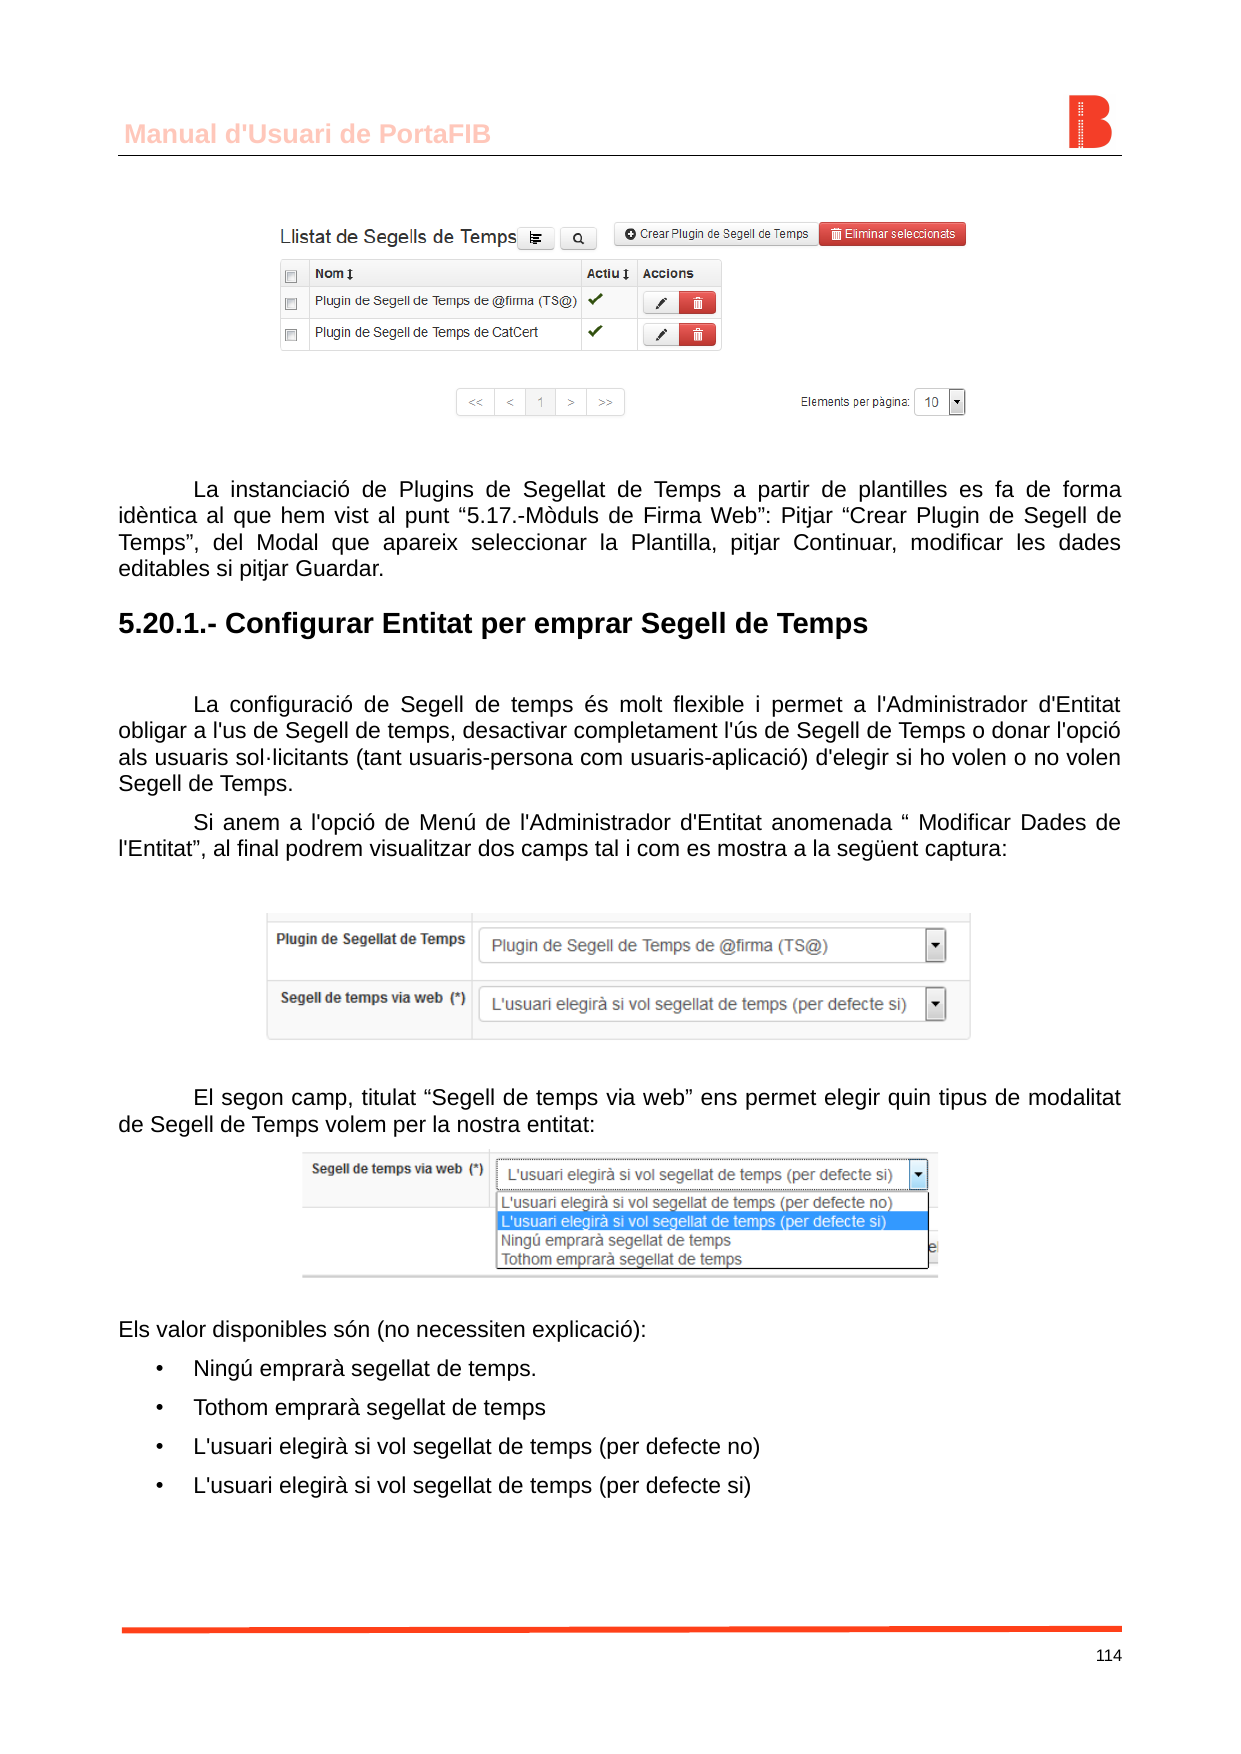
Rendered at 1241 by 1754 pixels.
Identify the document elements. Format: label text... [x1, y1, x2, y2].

picture [268, 215, 972, 425]
text La instanciació de Plugins de Segellat de Temps a partir de plantilles es fa de forma idèntica al que hem vist al punt “5.17.-Mòduls de Firma Web”: Pitjar “Crear Plugin de Segell de Temps”, del Modal que apareix seleccionar la Plantilla, pitjar Continuar, modificar les dades editables si pitjar Guardar. [118, 476, 1122, 581]
list Ningú emprarà segellat de temps. [156, 1355, 1122, 1381]
list Tothom emprarà segellat de temps [156, 1394, 1122, 1420]
picture [263, 913, 978, 1046]
list L'usuari elegirà si vol segellat de temps (per defecte no) [156, 1433, 1122, 1459]
text Si anem a l'opció de Menú de l'Administrador d'Entitat anomenada “ Modificar Dades de l'Entitat”, al final podrem visualitzar dos camps tal i com es mostra a la següent captura: [118, 809, 1122, 862]
text El segon camp, titulat “Segell de temps via web” ens permet elegir quin tipus de modalitat de Segell de Temps volem per la nostra entitat: [118, 1084, 1122, 1137]
text La configuració de Segell de temps és molt flexible i permet a l'Administrador d'Entitat obligar a l'us de Segell de temps, desactivar completament l'ús de Segell de Temps o donar l'opció als usuaris sol·licitants (tant usuaris-persona com usuaris-aplicació) d'elegir si ho volen o no volen Segell de Temps. [118, 691, 1122, 797]
subtitle Configurar Entitat per emprar Segell de Temps [118, 606, 1122, 640]
picture [1063, 94, 1117, 150]
picture [302, 1149, 939, 1278]
list L'usuari elegirà si vol segellat de temps (per defecte si) [156, 1472, 1122, 1498]
text Els valor disponibles són (no necessiten explicació): [118, 1316, 1122, 1343]
